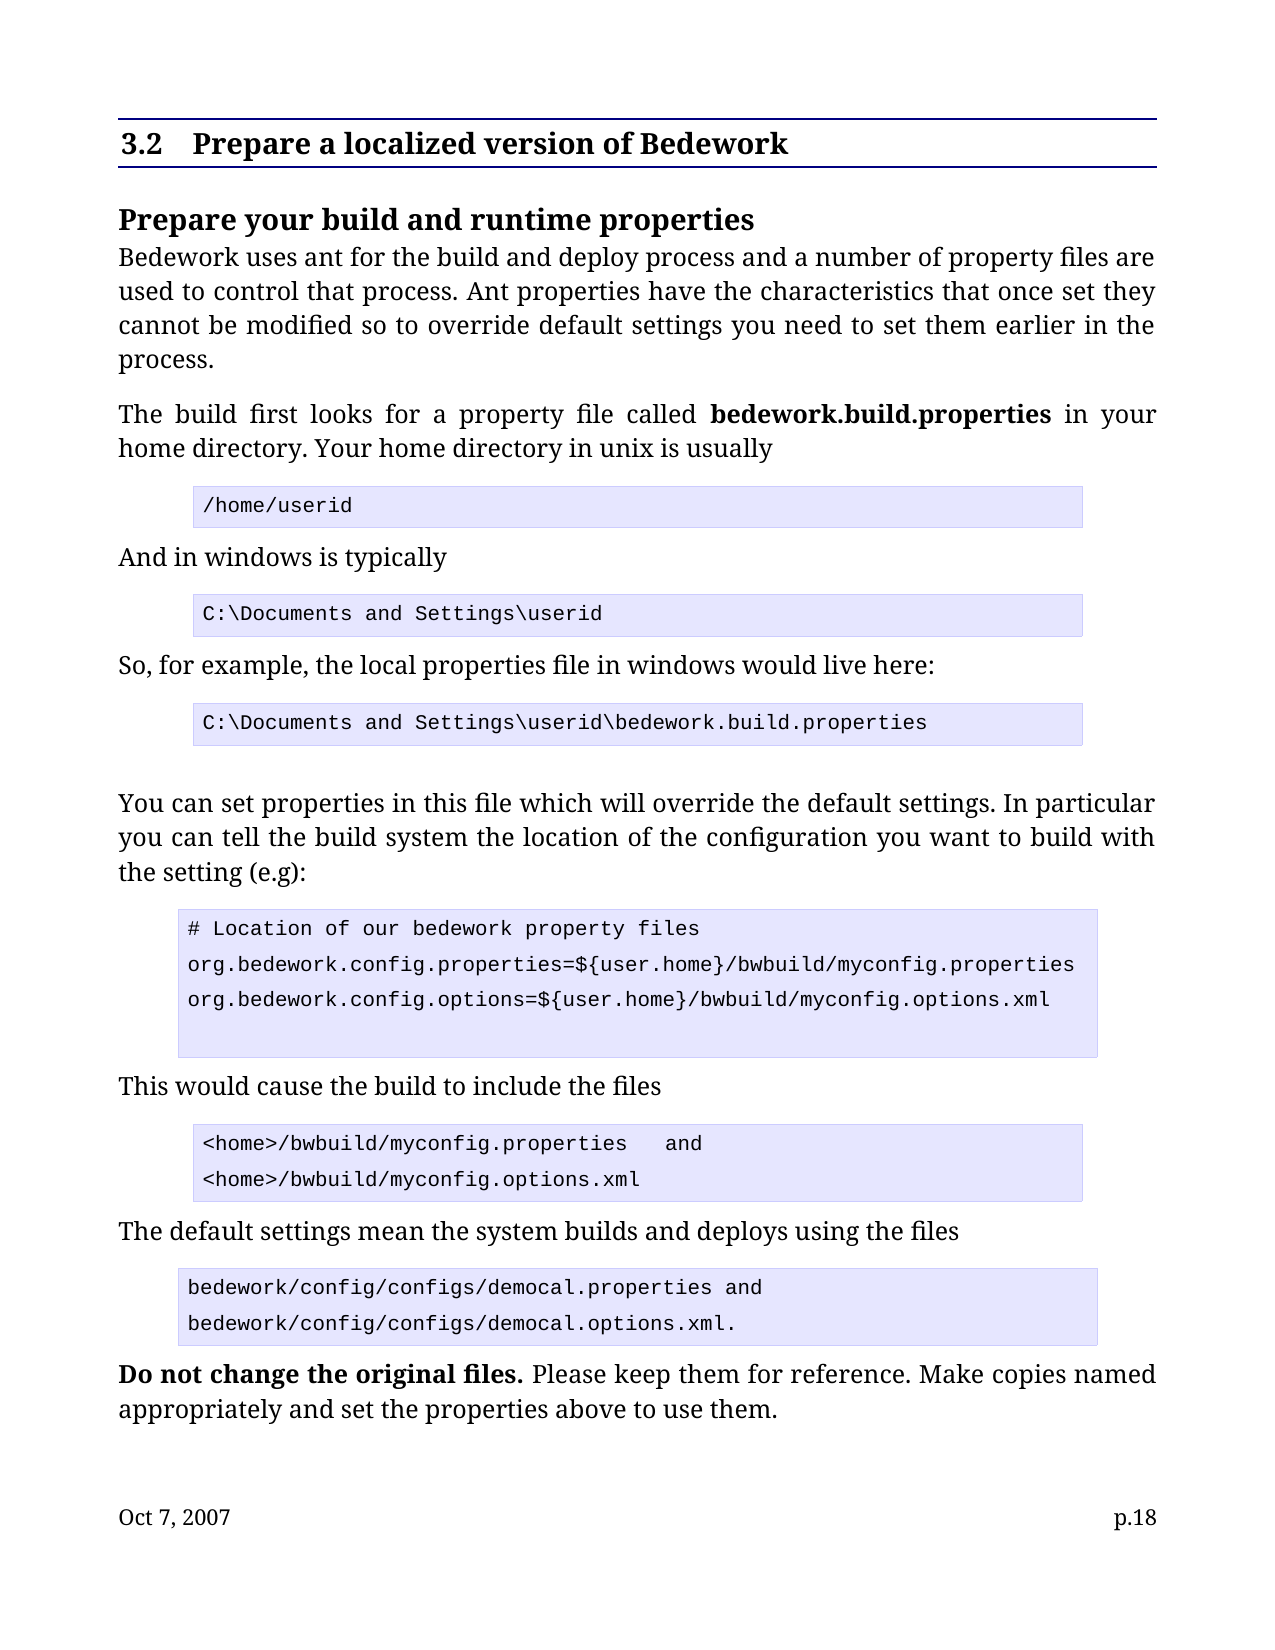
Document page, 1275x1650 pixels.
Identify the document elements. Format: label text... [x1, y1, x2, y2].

subtitle Prepare your build and runtime properties [118, 199, 1157, 239]
text C:\Documents and Settings\userid [194, 595, 1082, 636]
text bedework/config/configs/democal.properties and bedework/config/configs/democal.options.xml. [179, 1269, 1097, 1345]
subtitle Prepare a localized version of Bedework [118, 120, 1157, 166]
text Do not change the original files. Please keep them for reference. Make copies named appropriately and set the properties above to use them. [118, 1357, 1157, 1425]
text <home>/bwbuild/myconfig.options.xml [194, 1159, 1082, 1201]
text And in windows is typically [118, 539, 1157, 573]
text org.bedework.config.properties=${user.home}/bwbuild/myconfig.properties [179, 945, 1097, 977]
text Bedework uses ant for the build and deploy process and a number of property files are used to control that process. Ant properties have the characteristics that once set they cannot be modified so to override default settings you need to set them earlier in the process. [118, 239, 1157, 376]
text /home/userid [194, 487, 1082, 527]
text The default settings mean the system builds and deploys using the files [118, 1213, 1157, 1247]
text C:\Documents and Settings\userid\bedework.build.properties [194, 704, 1082, 745]
text You can set properties in this file which will override the default settings. In particular you can tell the build system the location of the configuration you want to build with the setting (e.g): [118, 786, 1157, 888]
text So, for example, the local properties file in windows would live here: [118, 648, 1157, 682]
text The build first looks for a property file called bedework.build.properties in your home directory. Your home directory in unix is usually [118, 397, 1157, 465]
text <home>/bwbuild/myconfig.properties and [194, 1125, 1082, 1157]
text org.bedework.config.options=${user.home}/bwbuild/myconfig.options.xml [179, 980, 1097, 1013]
text This would cause the build to include the files [118, 1069, 1157, 1103]
text # Location of our bedework property files [179, 910, 1097, 942]
